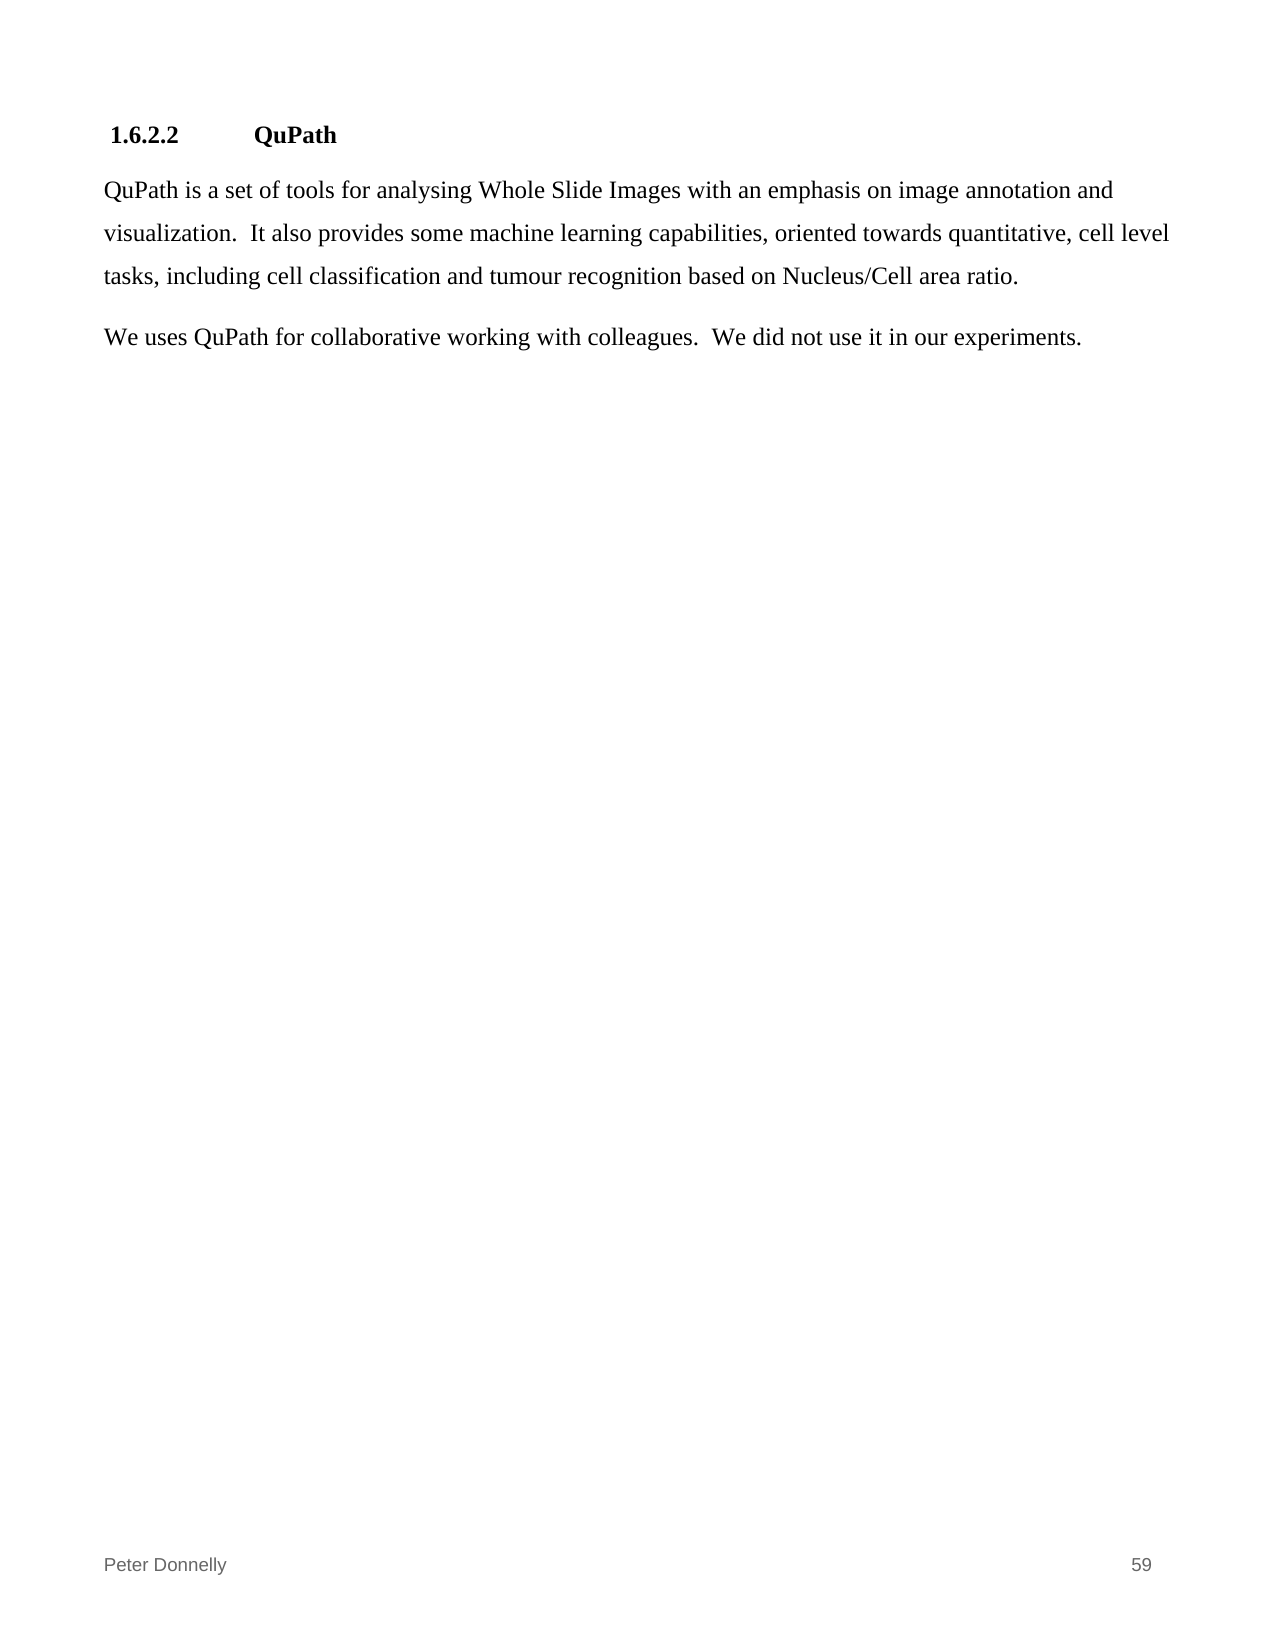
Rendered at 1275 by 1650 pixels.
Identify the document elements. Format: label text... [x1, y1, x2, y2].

subtitle QuPath [103, 120, 1181, 148]
text We uses QuPath for collaborative working with colleagues. We did not use it in our experiments. [103, 322, 1181, 351]
text QuPath is a set of tools for analysing Whole Slide Images with an emphasis on image annotation and visualization. It also provides some machine learning capabilities, oriented towards quantitative, cell level tasks, including cell classification and tumour recognition based on Nucleus/Cell area ratio. [103, 175, 1181, 290]
